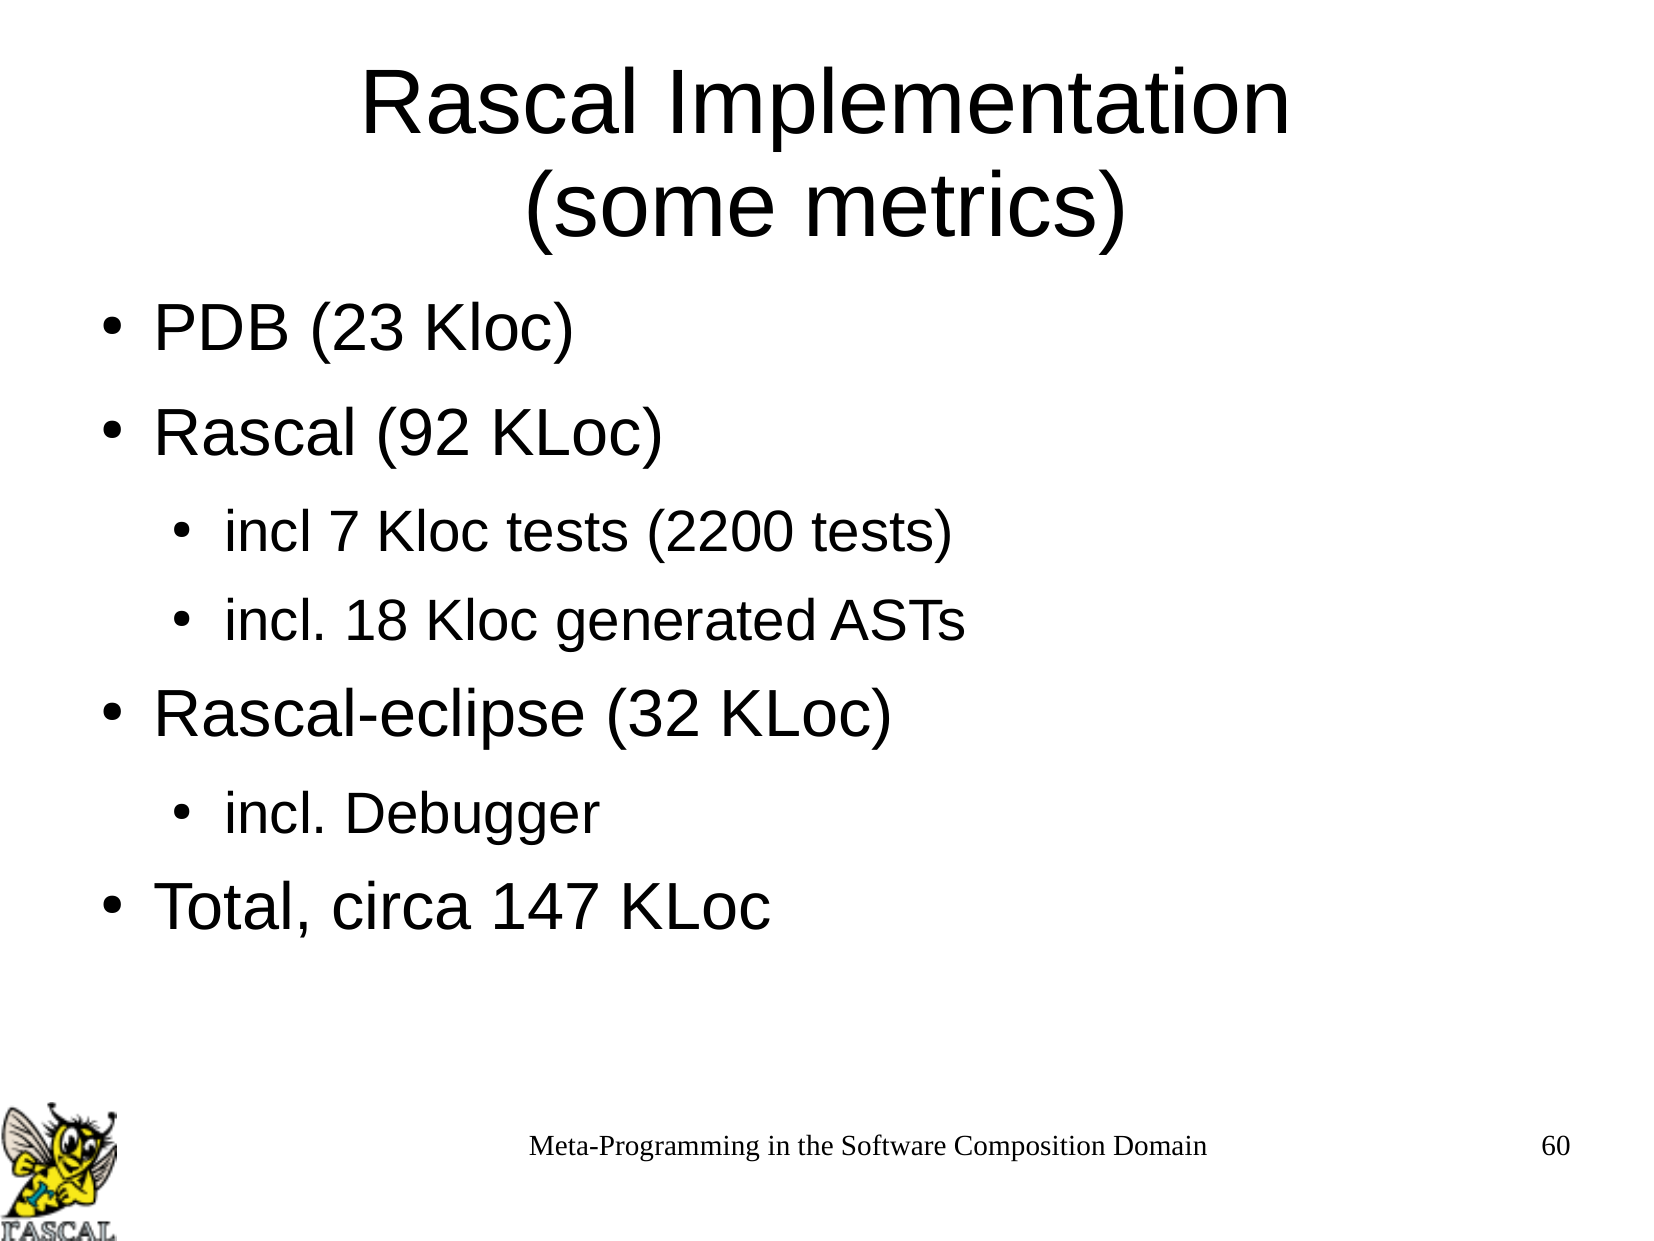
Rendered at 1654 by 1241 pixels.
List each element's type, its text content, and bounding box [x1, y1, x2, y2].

list PDB (23 Kloc) Rascal (92 KLoc) incl 7 Kloc tests (2200 tests) incl. 18 Kloc generated ASTs Rascal-eclipse (32 KLoc) incl. Debugger Total, circa 147 KLoc [82, 290, 1571, 1109]
title Rascal Implementation (some metrics) [82, 49, 1571, 257]
picture [0, 1102, 117, 1241]
